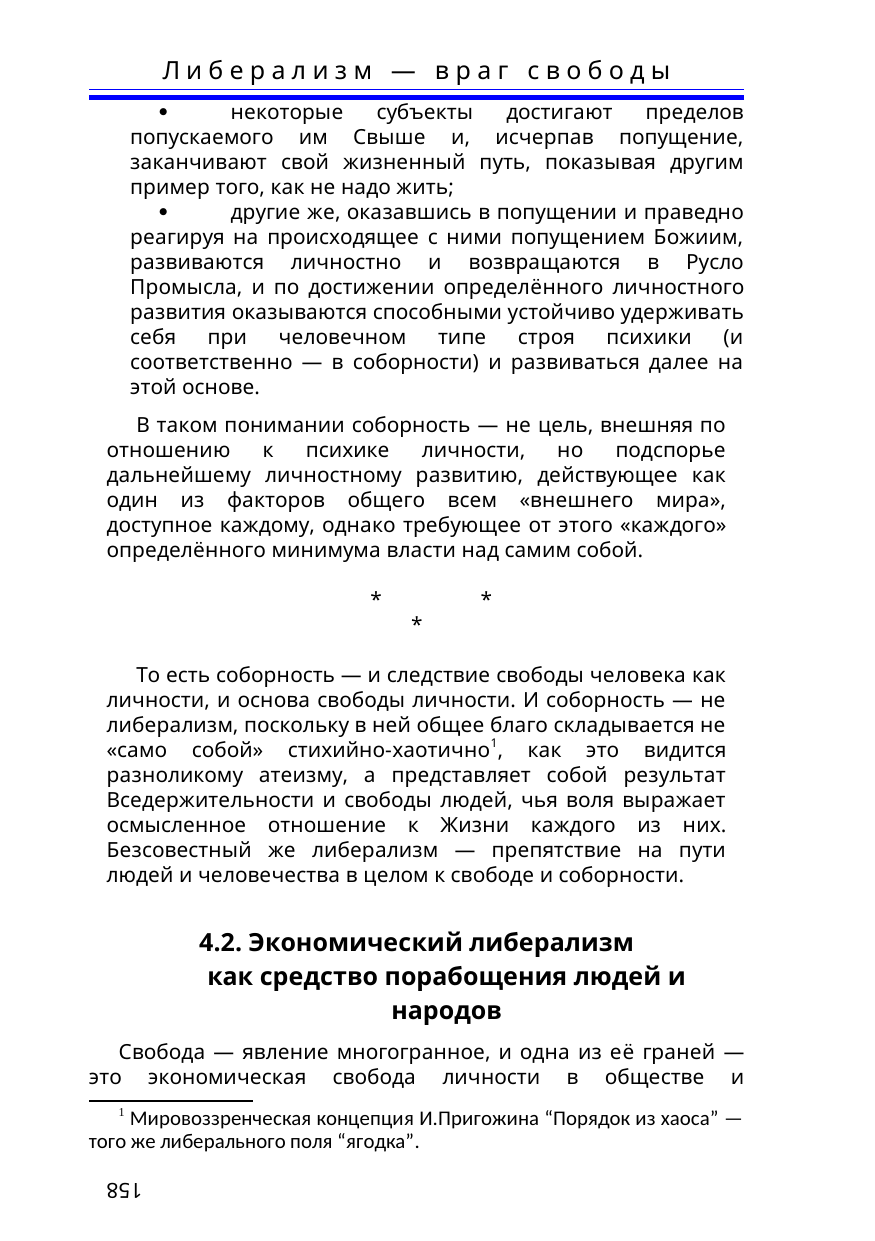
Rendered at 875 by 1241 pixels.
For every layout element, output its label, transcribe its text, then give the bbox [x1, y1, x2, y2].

text * * * [89, 587, 744, 637]
text То есть соборность — и следствие свободы человека как личности, и основа свободы личности. И соборность — не либерализм, поскольку в ней общее благо складывается не «само собой» стихийно-хаотично, как это видится разноликому атеизму, а представляет собой результат Вседержительности и свободы людей, чья воля выражает осмысленное отношение к Жизни каждого из них. Безсовестный же либерализм — препятствие на пути людей и человечества в целом к свободе и соборности. [106, 662, 726, 887]
list другие же, оказавшись в попущении и праведно реагируя на происходящее с ними попущением Божиим, развиваются личностно и возвращаются в Русло Промысла, и по достижении определённого личностного развития оказываются способными устойчиво удерживать себя при человечном типе строя психики (и соответственно — в соборности) и развиваться далее на этой основе. [130, 200, 744, 400]
text Мировоззренческая концепция И.Пригожина “Порядок из хаоса” — того же либерального поля “ягодка”. [89, 1107, 744, 1153]
text В таком понимании соборность — не цель, внешняя по отношению к психике личности, но подспорье дальнейшему личностному развитию, действующее как один из факторов общего всем «внешнего мира», доступное каждому, однако требующее от этого «каждого» определённого минимума власти над самим собой. [106, 412, 726, 562]
list некоторые субъекты достигают пределов попускаемого им Свыше и, исчерпав попущение, заканчивают свой жизненный путь, показывая другим пример того, как не надо жить; [130, 100, 744, 200]
text Свобода — явление многогранное, и одна из её граней — это экономическая свобода личности в обществе и [89, 1039, 744, 1089]
subtitle 4.2. Экономический либерализм как средство порабощения людей и народов [89, 925, 744, 1027]
